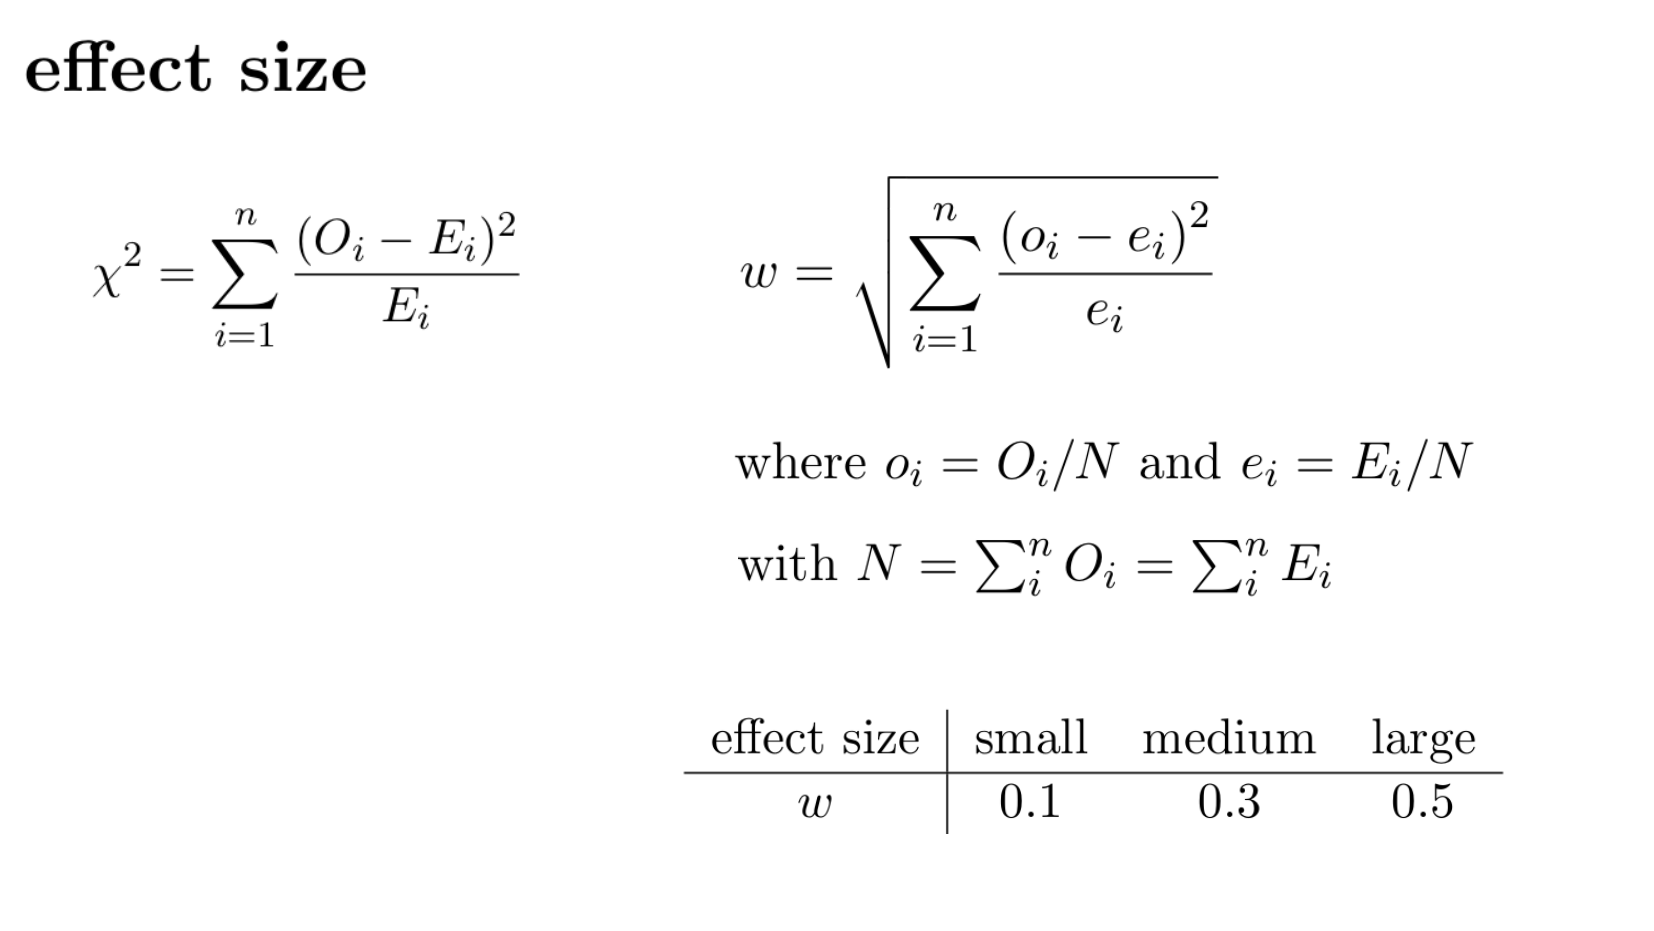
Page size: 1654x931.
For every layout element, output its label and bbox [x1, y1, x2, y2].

picture [731, 425, 1477, 495]
picture [88, 197, 525, 349]
picture [23, 26, 368, 119]
picture [673, 696, 1512, 834]
picture [726, 165, 1241, 383]
picture [738, 529, 1335, 599]
